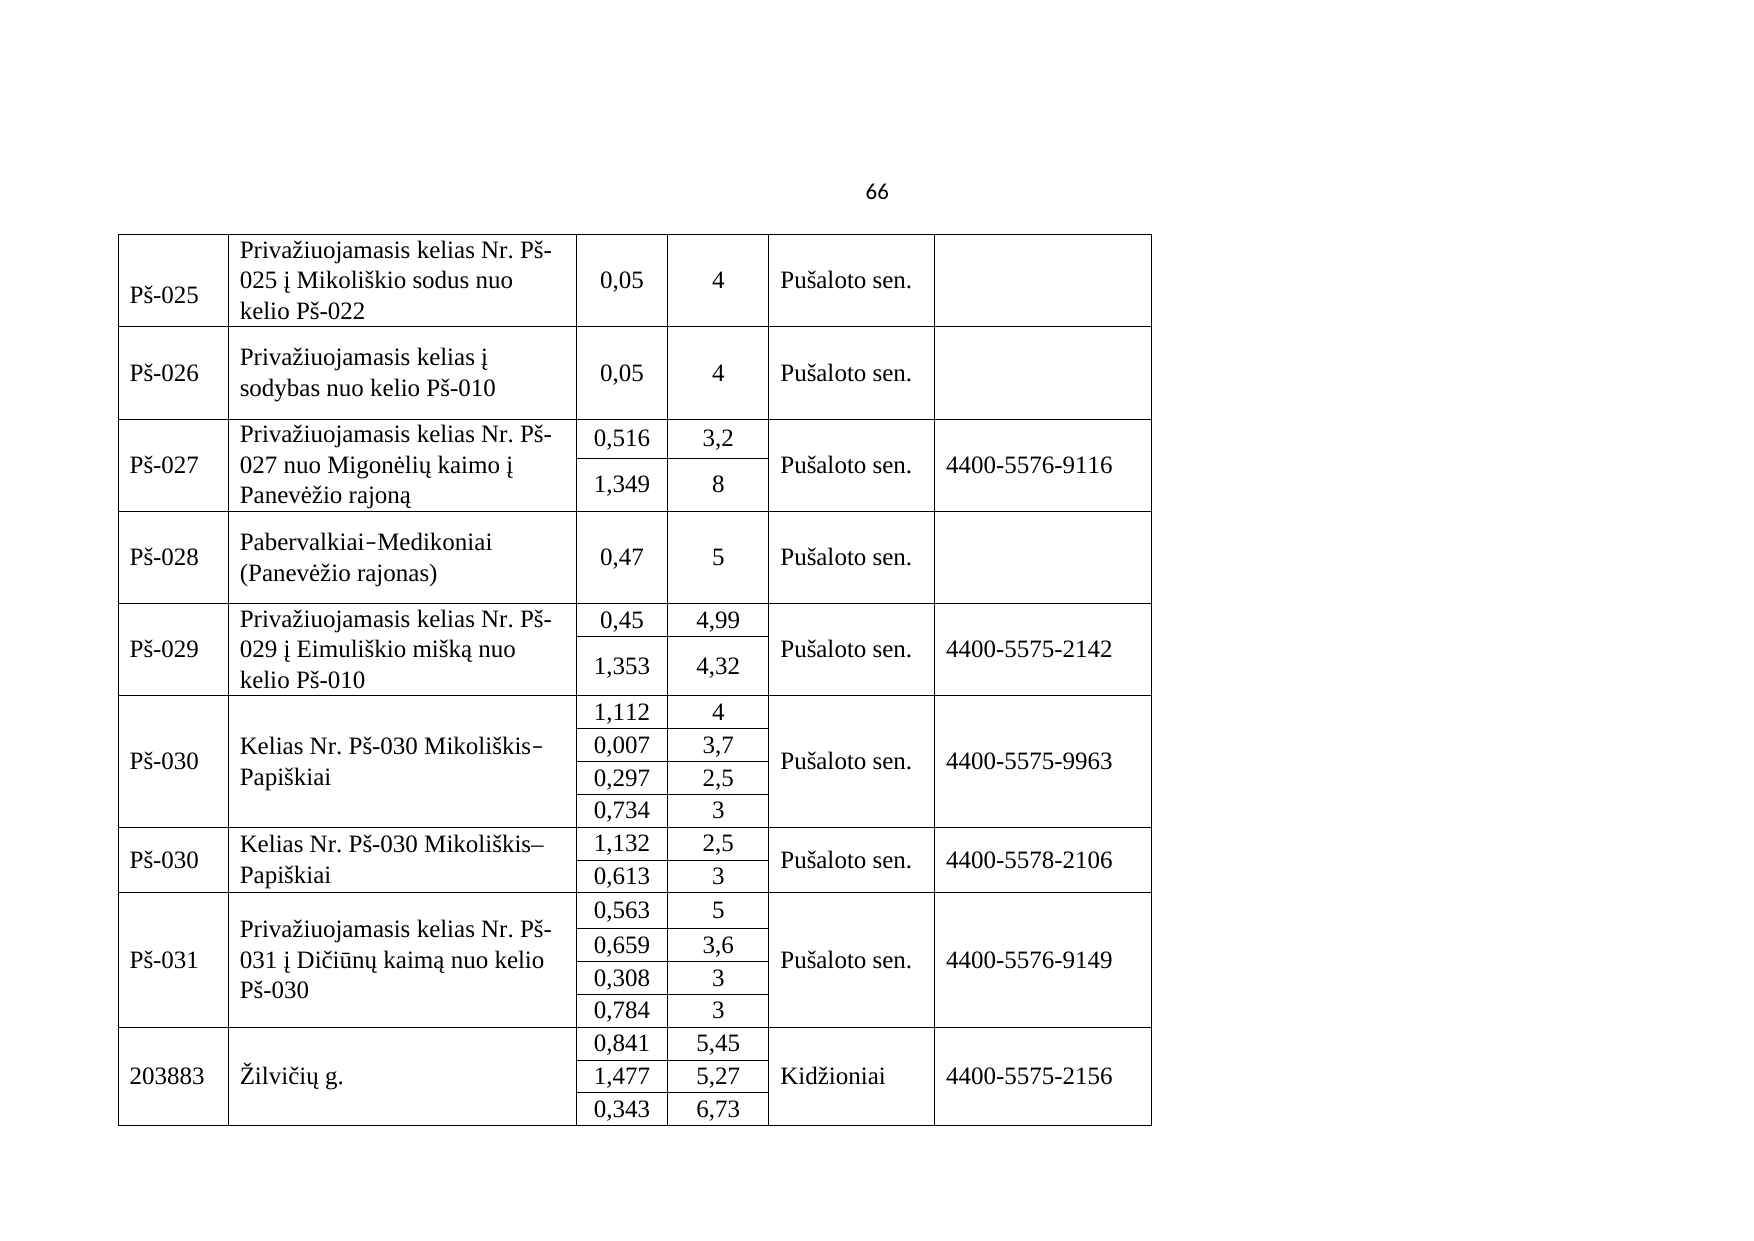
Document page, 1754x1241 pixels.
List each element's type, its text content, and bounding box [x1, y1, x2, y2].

table_cell 0,47 [577, 512, 667, 603]
table_cell Pš-028 [119, 512, 228, 603]
table_cell Pušaloto sen. [769, 604, 934, 695]
table_cell 0,05 [577, 235, 667, 326]
table_cell 3,2 [668, 420, 768, 458]
table_cell 4,32 [668, 637, 768, 695]
table_cell Pušaloto sen. [769, 696, 934, 827]
table_cell Pušaloto sen. [769, 420, 934, 511]
table_cell 0,659 [577, 929, 667, 961]
table_cell 0,613 [577, 861, 667, 892]
table_cell 4400-5576-9116 [935, 420, 1151, 511]
table_cell 5 [668, 893, 768, 928]
table_cell 4400-5575-2156 [935, 1028, 1151, 1125]
table_cell 0,784 [577, 995, 667, 1027]
table_cell 5,27 [668, 1061, 768, 1092]
table_cell Privažiuojamasis kelias Nr. Pš-029 į Eimuliškio mišką nuo kelio Pš-010 [229, 604, 576, 695]
table_cell 8 [668, 459, 768, 511]
table_cell 4,99 [668, 604, 768, 636]
table_cell 4400-5575-9963 [935, 696, 1151, 827]
table_cell 0,516 [577, 420, 667, 458]
table_cell 3 [668, 795, 768, 827]
table_cell 0,563 [577, 893, 667, 928]
table_cell 2,5 [668, 762, 768, 794]
table_cell Privažiuojamasis kelias į sodybas nuo kelio Pš-010 [229, 327, 576, 418]
table_cell 1,349 [577, 459, 667, 511]
table_cell 0,841 [577, 1028, 667, 1059]
table_cell 1,132 [577, 828, 667, 859]
table_cell 4400-5578-2106 [935, 828, 1151, 892]
table_cell 3 [668, 861, 768, 892]
table_cell 0,45 [577, 604, 667, 636]
table_cell Pušaloto sen. [769, 235, 934, 326]
table_cell Pš-031 [119, 893, 228, 1027]
table_cell Pš-027 [119, 420, 228, 511]
table_cell 0,05 [577, 327, 667, 418]
table_cell 0,297 [577, 762, 667, 794]
table_cell Privažiuojamasis kelias Nr. Pš-027 nuo Migonėlių kaimo į Panevėžio rajoną [229, 420, 576, 511]
table_cell Pš-025 [119, 235, 228, 326]
table_cell 4400-5575-2142 [935, 604, 1151, 695]
table_cell 0,734 [577, 795, 667, 827]
table_cell [935, 235, 1151, 326]
table_cell Kelias Nr. Pš-030 Mikoliškis–Papiškiai [229, 828, 576, 892]
table_cell 2,5 [668, 828, 768, 859]
table_cell [935, 327, 1151, 418]
table_cell Privažiuojamasis kelias Nr. Pš-025 į Mikoliškio sodus nuo kelio Pš-022 [229, 235, 576, 326]
table_cell Pušaloto sen. [769, 893, 934, 1027]
table_cell 1,477 [577, 1061, 667, 1092]
table_cell 1,353 [577, 637, 667, 695]
table_cell Pušaloto sen. [769, 327, 934, 418]
table_cell Kidžioniai [769, 1028, 934, 1125]
table_cell 4 [668, 235, 768, 326]
table_cell 0,007 [577, 729, 667, 761]
table_cell Pušaloto sen. [769, 512, 934, 603]
table_cell Privažiuojamasis kelias Nr. Pš-031 į Dičiūnų kaimą nuo kelio Pš-030 [229, 893, 576, 1027]
table_cell Kelias Nr. Pš-030 Mikoliškis–Papiškiai [229, 696, 576, 827]
table_cell Pušaloto sen. [769, 828, 934, 892]
table_cell 0,308 [577, 962, 667, 994]
table_cell 6,73 [668, 1093, 768, 1125]
table_cell 3,6 [668, 929, 768, 961]
table_cell 203883 [119, 1028, 228, 1125]
table_cell 3,7 [668, 729, 768, 761]
table_cell Pš-030 [119, 828, 228, 892]
table_cell Žilvičių g. [229, 1028, 576, 1125]
table_cell Pš-030 [119, 696, 228, 827]
table_cell 5 [668, 512, 768, 603]
table_cell Pš-029 [119, 604, 228, 695]
table_cell [935, 512, 1151, 603]
table_cell 5,45 [668, 1028, 768, 1059]
table_cell 4 [668, 327, 768, 418]
table_cell 4 [668, 696, 768, 728]
table_cell 4400-5576-9149 [935, 893, 1151, 1027]
table_cell 1,112 [577, 696, 667, 728]
table_cell 3 [668, 995, 768, 1027]
table_cell 0,343 [577, 1093, 667, 1125]
table_cell Pabervalkiai–Medikoniai (Panevėžio rajonas) [229, 512, 576, 603]
table_cell 3 [668, 962, 768, 994]
table_cell Pš-026 [119, 327, 228, 418]
